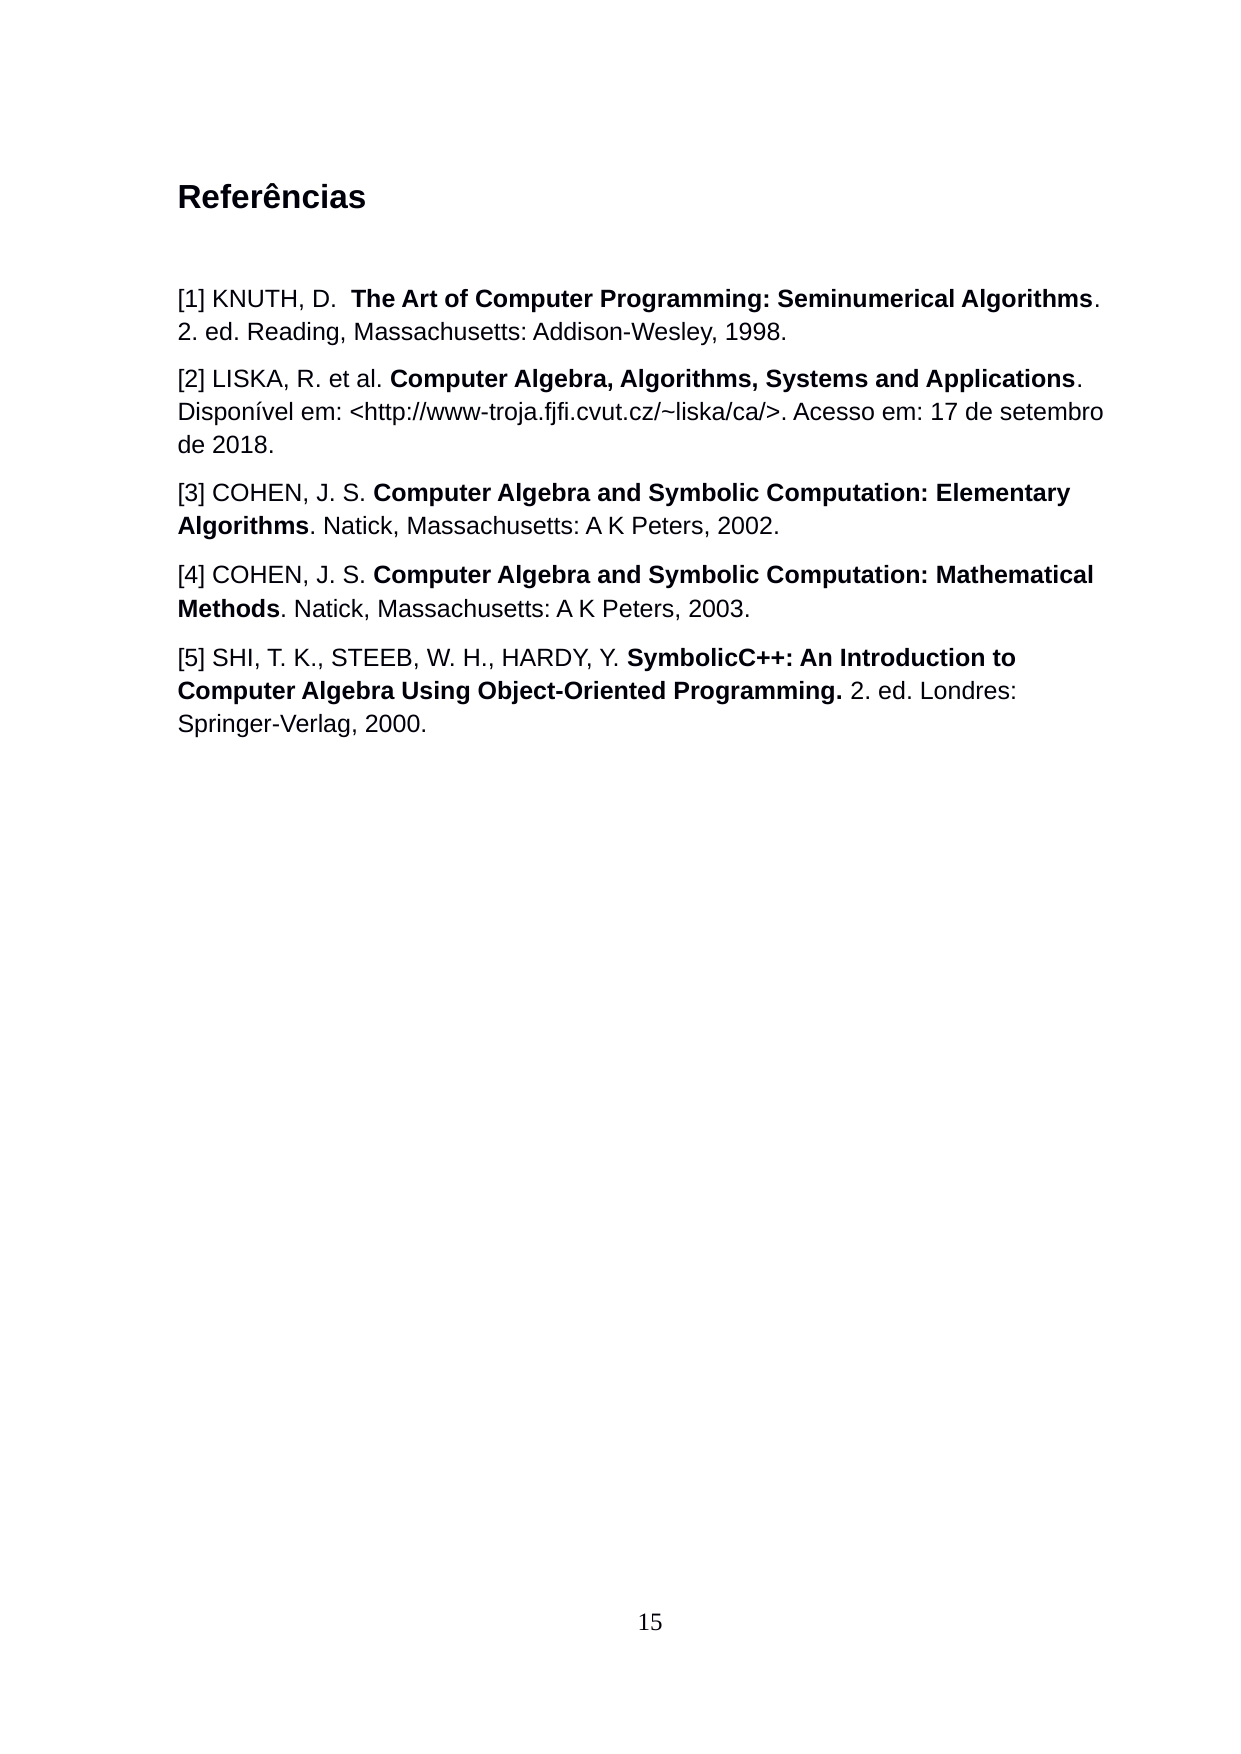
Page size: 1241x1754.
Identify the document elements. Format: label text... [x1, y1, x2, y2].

text Referências [177, 177, 1122, 216]
text [1] KNUTH, D. The Art of Computer Programming: Seminumerical Algorithms. 2. ed. Reading, Massachusetts: Addison-Wesley, 1998. [177, 283, 1122, 345]
text [3] COHEN, J. S. Computer Algebra and Symbolic Computation: Elementary Algorithms. Natick, Massachusetts: A K Peters, 2002. [177, 478, 1122, 539]
text [4] COHEN, J. S. Computer Algebra and Symbolic Computation: Mathematical Methods. Natick, Massachusetts: A K Peters, 2003. [177, 561, 1122, 622]
text [2] LISKA, R. et al. Computer Algebra, Algorithms, Systems and Applications. Disponível em: <http://www-troja.fjfi.cvut.cz/~liska/ca/>. Acesso em: 17 de setembro de 2018. [177, 364, 1122, 459]
text [5] SHI, T. K., STEEB, W. H., HARDY, Y. SymbolicC++: An Introduction to Computer Algebra Using Object-Oriented Programming. 2. ed. Londres: Springer-Verlag, 2000. [177, 643, 1122, 738]
